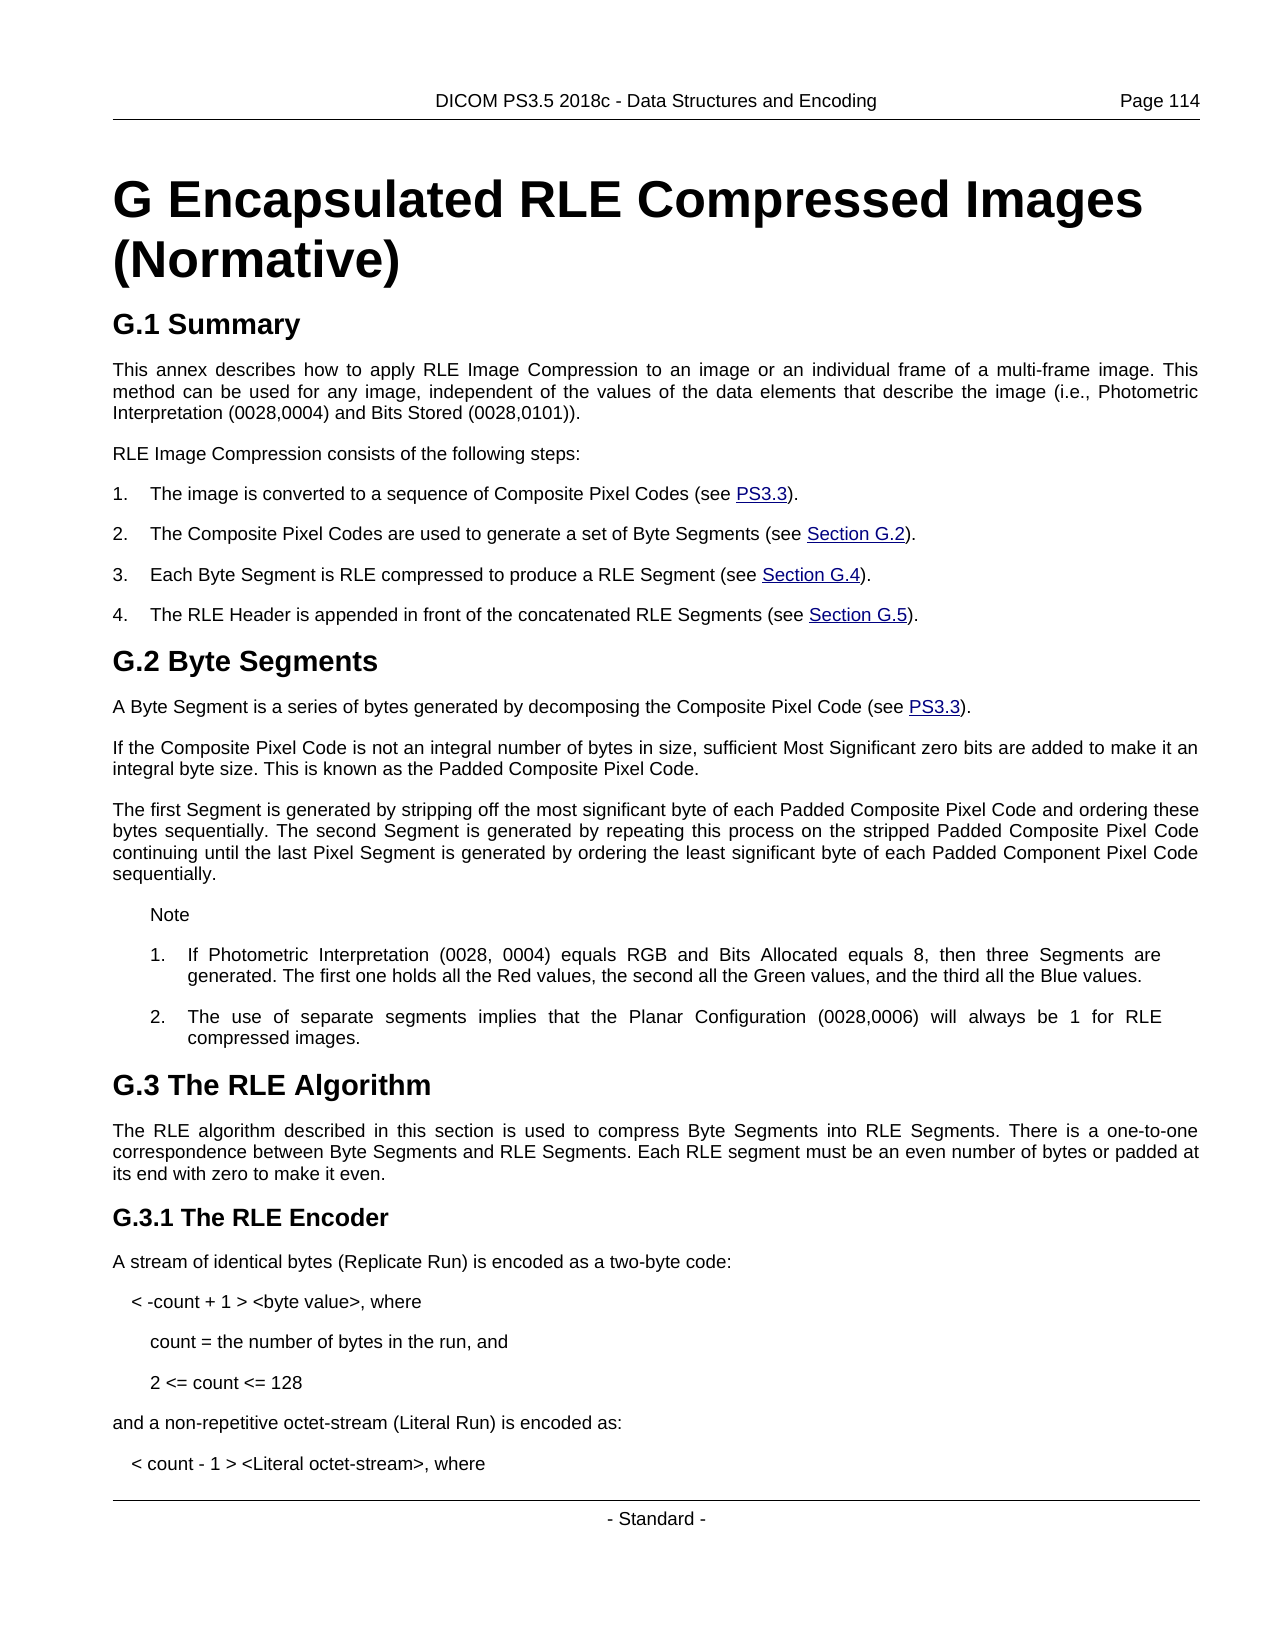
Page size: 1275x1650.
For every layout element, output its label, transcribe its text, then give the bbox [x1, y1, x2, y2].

text If the Composite Pixel Code is not an integral number of bytes in size, sufficient Most Significant zero bits are added to make it an integral byte size. This is known as the Padded Composite Pixel Code. [112, 737, 1200, 780]
text < count - 1 > <Literal octet-stream>, where [131, 1452, 1200, 1474]
text G.3 The RLE Algorithm [112, 1067, 1200, 1101]
text count = the number of bytes in the run, and [150, 1331, 1200, 1353]
text G.1 Summary [112, 307, 1200, 340]
list Each Byte Segment is RLE compressed to produce a RLE Segment (see Section G.4). [112, 563, 1200, 585]
list The Composite Pixel Codes are used to generate a set of Byte Segments (see Section G.2). [112, 523, 1200, 544]
text This annex describes how to apply RLE Image Compression to an image or an individual frame of a multi-frame image. This method can be used for any image, independent of the values of the data elements that describe the image (i.e., Photometric Interpretation (0028,0004) and Bits Stored (0028,0101)). [112, 359, 1200, 424]
list If Photometric Interpretation (0028, 0004) equals RGB and Bits Allocated equals 8, then three Segments are generated. The first one holds all the Red values, the second all the Green values, and the third all the Blue values. [150, 944, 1162, 987]
list The RLE Header is appended in front of the concatenated RLE Segments (see Section G.5). [112, 604, 1200, 625]
text G.2 Byte Segments [112, 644, 1200, 677]
text G Encapsulated RLE Compressed Images (Normative) [112, 169, 1200, 288]
text Note [150, 903, 1162, 925]
text RLE Image Compression consists of the following steps: [112, 442, 1200, 464]
list The image is converted to a sequence of Composite Pixel Codes (see PS3.3). [112, 483, 1200, 504]
text The first Segment is generated by stripping off the most significant byte of each Padded Composite Pixel Code and ordering these bytes sequentially. The second Segment is generated by repeating this process on the stripped Padded Composite Pixel Code continuing until the last Pixel Segment is generated by ordering the least significant byte of each Padded Component Pixel Code sequentially. [112, 798, 1200, 885]
text A Byte Segment is a series of bytes generated by decomposing the Composite Pixel Code (see PS3.3). [112, 696, 1200, 718]
text A stream of identical bytes (Replicate Run) is encoded as a two-byte code: [112, 1251, 1200, 1272]
text The RLE algorithm described in this section is used to compress Byte Segments into RLE Segments. There is a one-to-one correspondence between Byte Segments and RLE Segments. Each RLE segment must be an even number of bytes or padded at its end with zero to make it even. [112, 1120, 1200, 1184]
text 2 <= count <= 128 [150, 1372, 1200, 1393]
list The use of separate segments implies that the Planar Configuration (0028,0006) will always be 1 for RLE compressed images. [150, 1006, 1162, 1049]
text G.3.1 The RLE Encoder [112, 1203, 1200, 1232]
text and a non-repetitive octet-stream (Literal Run) is encoded as: [112, 1412, 1200, 1433]
text < -count + 1 > <byte value>, where [131, 1291, 1200, 1313]
